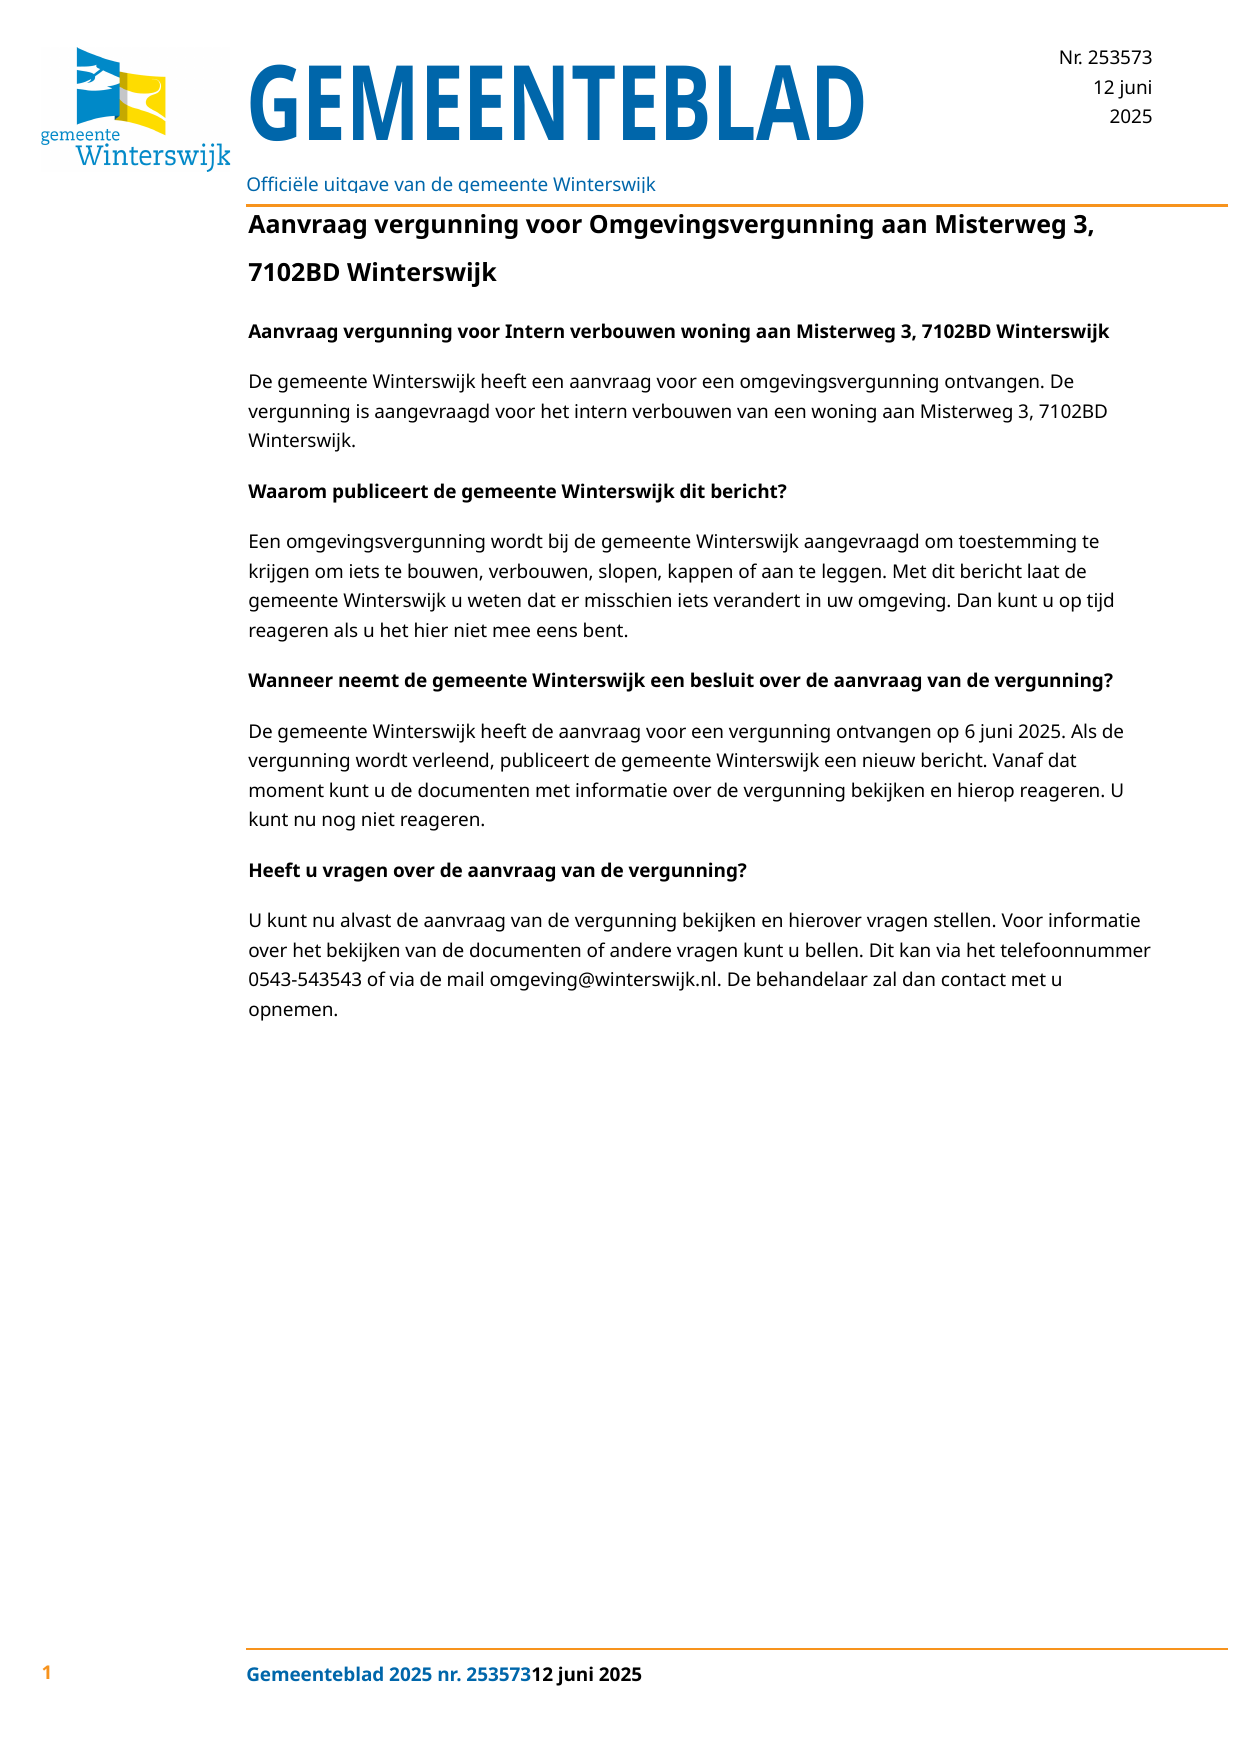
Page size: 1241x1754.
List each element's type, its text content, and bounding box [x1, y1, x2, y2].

text Een omgevingsvergunning wordt bij de gemeente Winterswijk aangevraagd om toestemming te krijgen om iets te bouwen, verbouwen, slopen, kappen of aan te leggen. Met dit bericht laat de gemeente Winterswijk u weten dat er misschien iets verandert in uw omgeving. Dan kunt u op tijd reageren als u het hier niet mee eens bent. [248, 528, 1152, 643]
picture [225, 153, 231, 162]
text Wanneer neemt de gemeente Winterswijk een besluit over de aanvraag van de vergunning? [248, 667, 1152, 693]
text Aanvraag vergunning voor Intern verbouwen woning aan Misterweg 3, 7102BD Winterswijk [248, 318, 1152, 344]
text Heeft u vragen over de aanvraag van de vergunning? [248, 857, 1152, 883]
text De gemeente Winterswijk heeft een aanvraag voor een omgevingsvergunning ontvangen. De vergunning is aangevraagd voor het intern verbouwen van een woning aan Misterweg 3, 7102BD Winterswijk. [248, 368, 1152, 453]
text U kunt nu alvast de aanvraag van de vergunning bekijken en hierover vragen stellen. Voor informatie over het bekijken van de documenten of andere vragen kunt u bellen. Dit kan via het telefoonnummer 0543-543543 of via de mail omgeving@winterswijk.nl. De behandelaar zal dan contact met u opnemen. [248, 907, 1152, 1022]
text Aanvraag vergunning voor Omgevingsvergunning aan Misterweg 3, 7102BD Winterswijk [248, 207, 1152, 288]
text De gemeente Winterswijk heeft de aanvraag voor een vergunning ontvangen op 6 juni 2025. Als de vergunning wordt verleend, publiceert de gemeente Winterswijk een nieuw bericht. Vanaf dat moment kunt u de documenten met informatie over de vergunning bekijken en hierop reageren. U kunt nu nog niet reageren. [248, 718, 1152, 832]
picture [41, 47, 231, 172]
text Waarom publiceert de gemeente Winterswijk dit bericht? [248, 478, 1152, 504]
